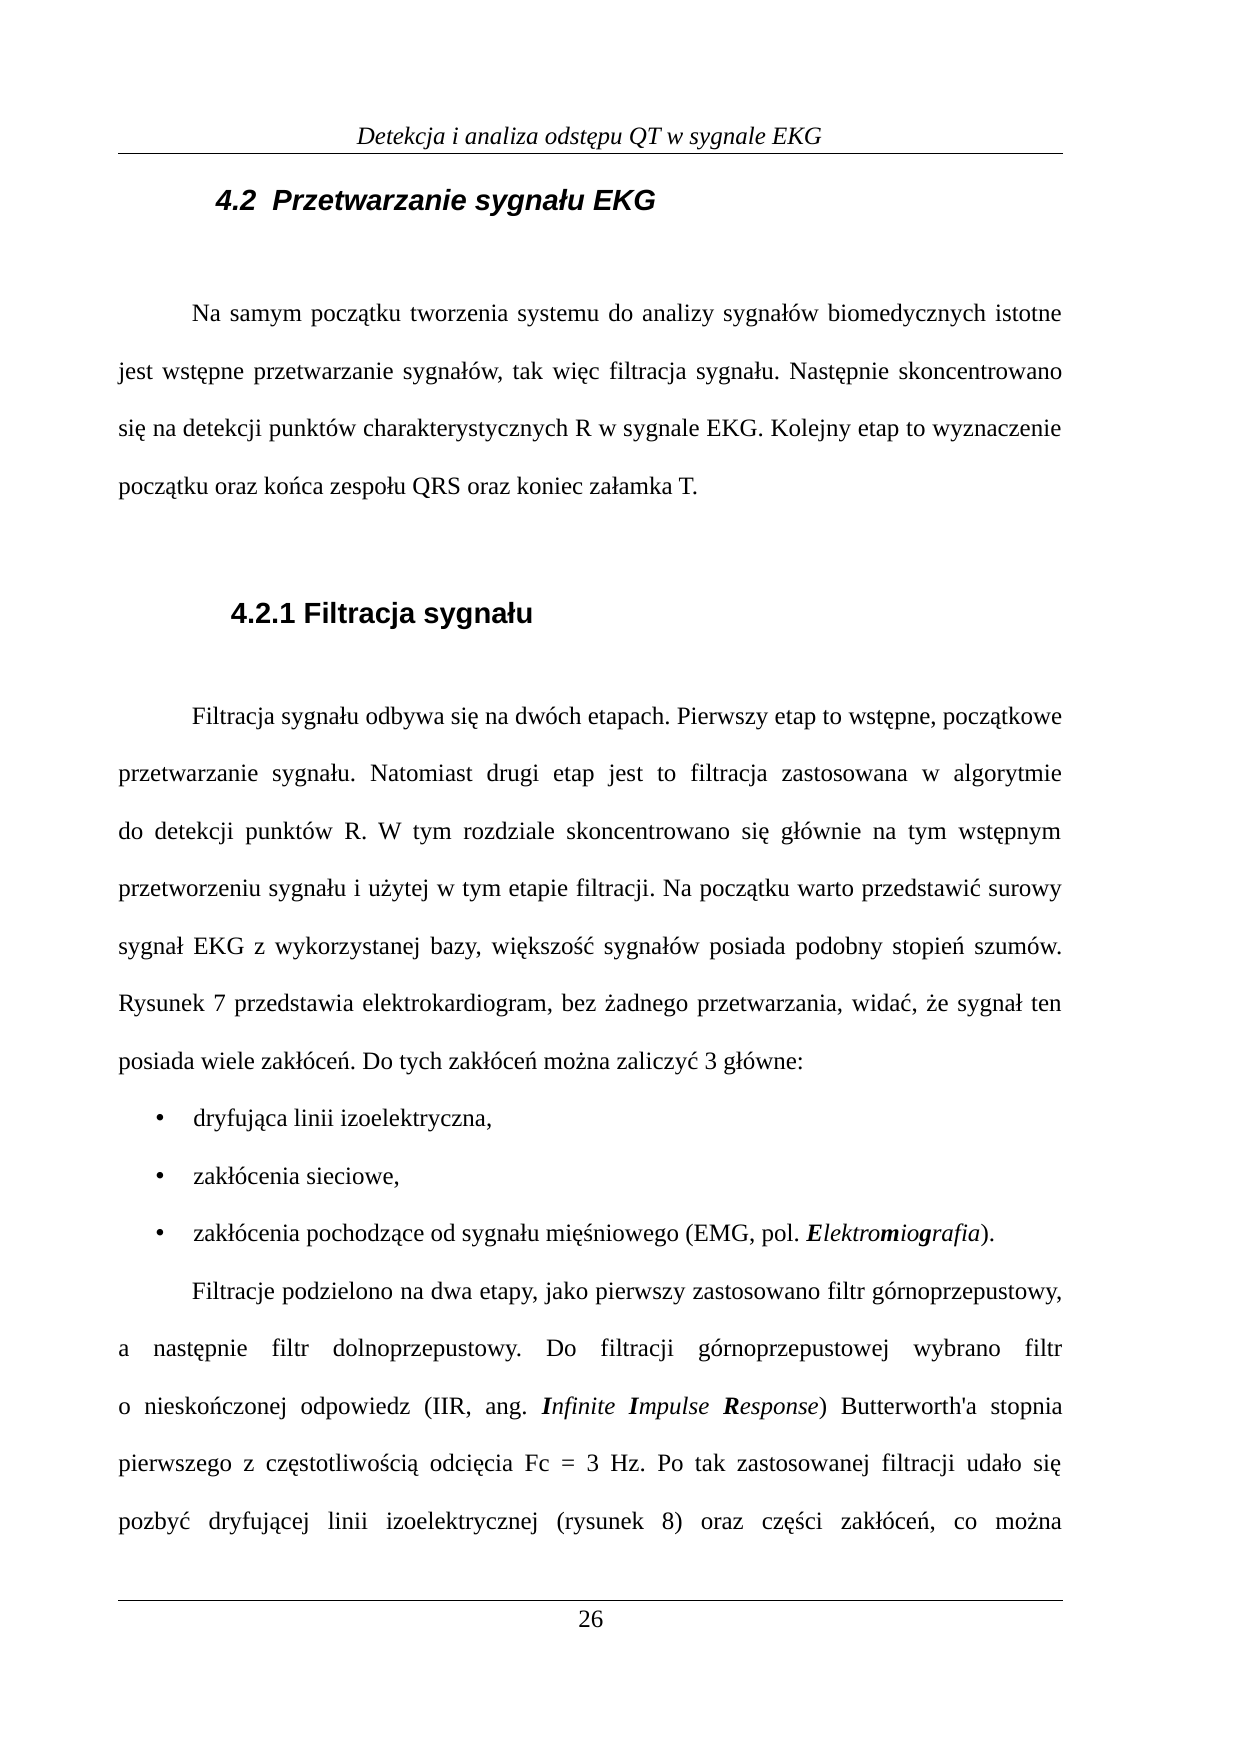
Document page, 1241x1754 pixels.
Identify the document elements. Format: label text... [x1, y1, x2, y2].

text Filtracje podzielono na dwa etapy, jako pierwszy zastosowano filtr górnoprzepustowy, a następnie filtr dolnoprzepustowy. Do filtracji górnoprzepustowej wybrano filtr o nieskończonej odpowiedz (IIR, ang. Infinite Impulse Response) Butterworth'a stopnia pierwszego z częstotliwością odcięcia Fc = 3 Hz. Po tak zastosowanej filtracji udało się pozbyć dryfującej linii izoelektrycznej (rysunek 8) oraz części zakłóceń, co można [118, 1261, 1063, 1534]
subtitle 4.2.1 Filtracja sygnału [156, 596, 1063, 630]
subtitle 4.2 Przetwarzanie sygnału EKG [156, 183, 1063, 217]
text Filtracja sygnału odbywa się na dwóch etapach. Pierwszy etap to wstępne, początkowe przetwarzanie sygnału. Natomiast drugi etap jest to filtracja zastosowana w algorytmie do detekcji punktów R. W tym rozdziale skoncentrowano się głównie na tym wstępnym przetworzeniu sygnału i użytej w tym etapie filtracji. Na początku warto przedstawić surowy sygnał EKG z wykorzystanej bazy, większość sygnałów posiada podobny stopień szumów. Rysunek 7 przedstawia elektrokardiogram, bez żadnego przetwarzania, widać, że sygnał ten posiada wiele zakłóceń. Do tych zakłóceń można zaliczyć 3 główne: [118, 686, 1063, 1074]
text Na samym początku tworzenia systemu do analizy sygnałów biomedycznych istotne jest wstępne przetwarzanie sygnałów, tak więc filtracja sygnału. Następnie skoncentrowano się na detekcji punktów charakterystycznych R w sygnale EKG. Kolejny etap to wyznaczenie początku oraz końca zespołu QRS oraz koniec załamka T. [118, 284, 1063, 499]
list zakłócenia sieciowe, [156, 1146, 1063, 1189]
list zakłócenia pochodzące od sygnału mięśniowego (EMG, pol. Elektromiografia). [156, 1204, 1063, 1247]
list dryfująca linii izoelektryczna, [156, 1089, 1063, 1132]
